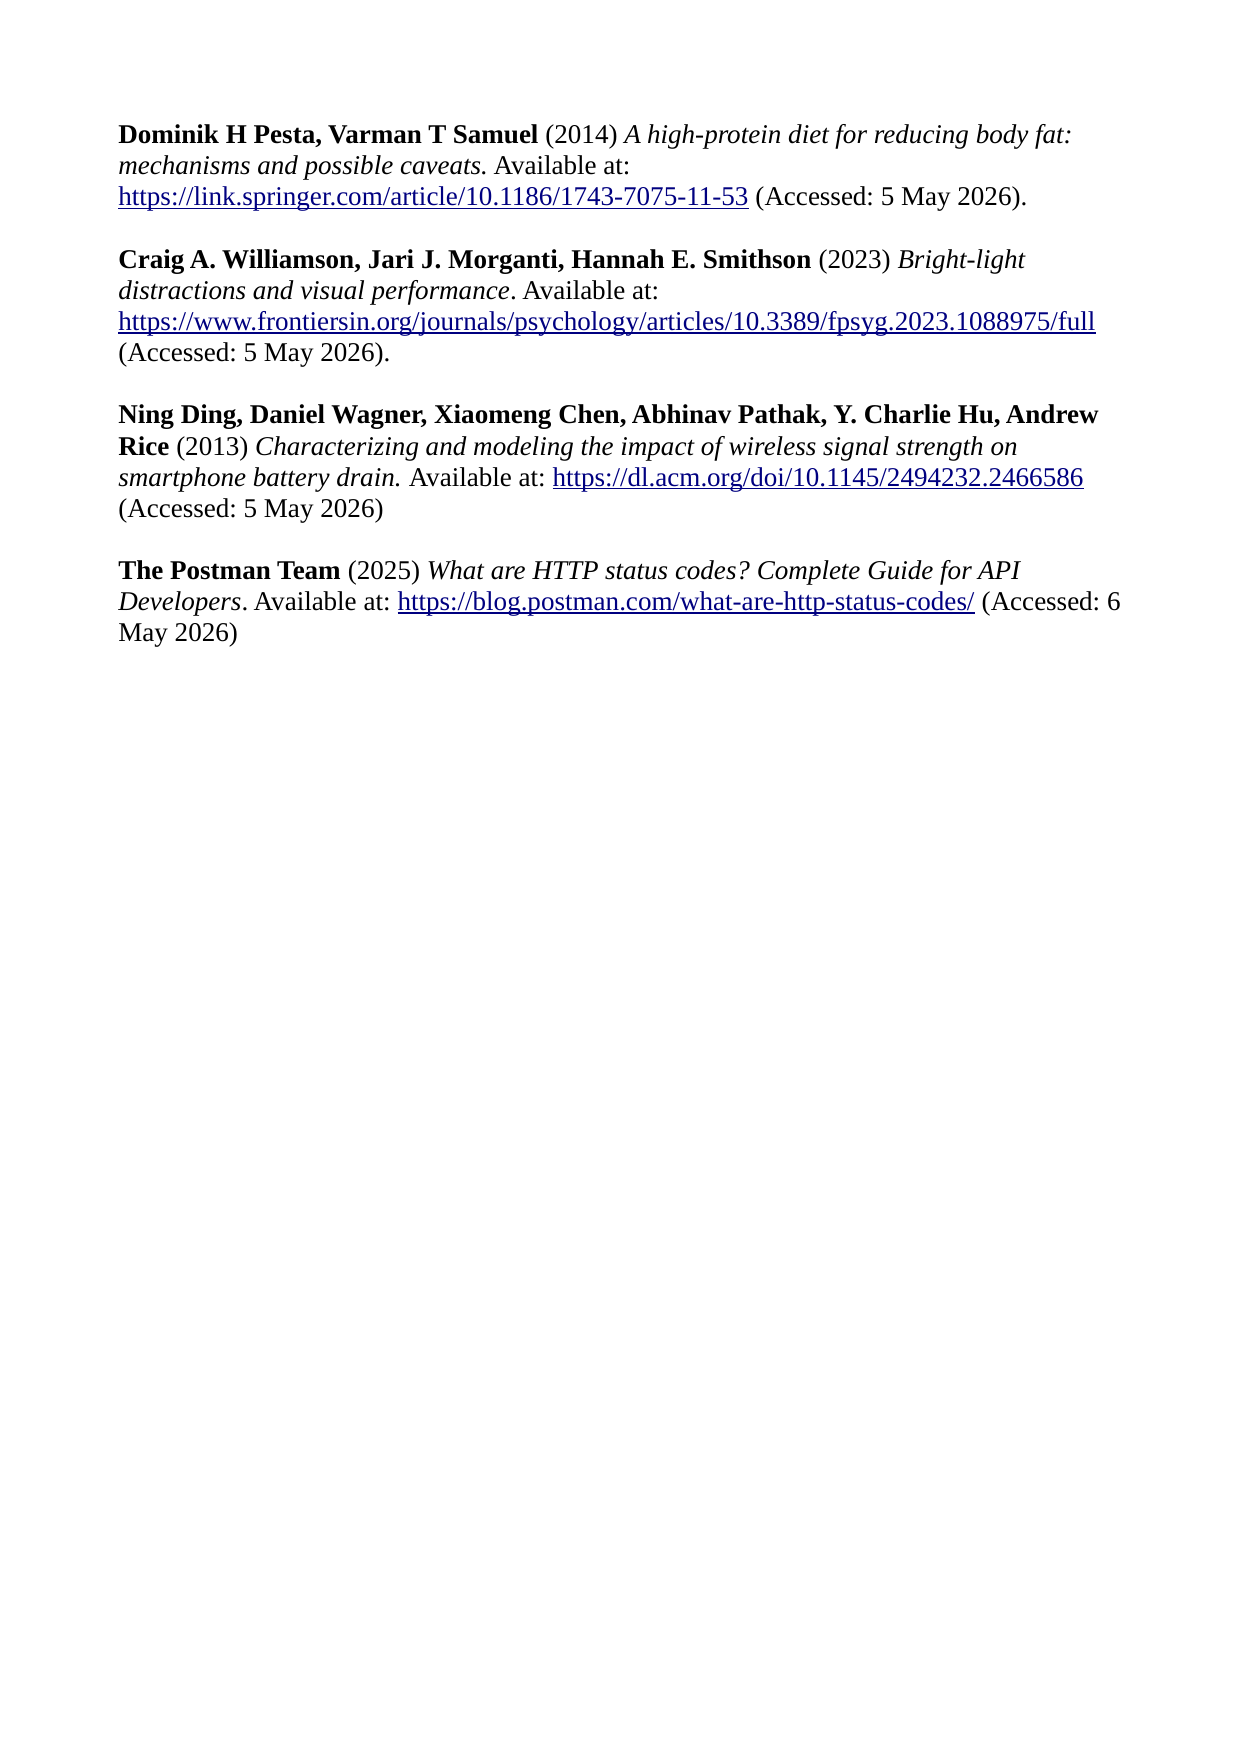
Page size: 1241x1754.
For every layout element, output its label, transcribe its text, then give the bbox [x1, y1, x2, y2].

text Craig A. Williamson, Jari J. Morganti, Hannah E. Smithson (2023) Bright-light distractions and visual performance. Available at: https://www.frontiersin.org/journals/psychology/articles/10.3389/fpsyg.2023.1088975/full (Accessed: 5 May 2026). [118, 243, 1122, 367]
text Ning Ding, Daniel Wagner, Xiaomeng Chen, Abhinav Pathak, Y. Charlie Hu, Andrew Rice (2013) Characterizing and modeling the impact of wireless signal strength on smartphone battery drain. Available at: https://dl.acm.org/doi/10.1145/2494232.2466586 (Accessed: 5 May 2026) [118, 398, 1122, 523]
text The Postman Team (2025) What are HTTP status codes? Complete Guide for API Developers. Available at: https://blog.postman.com/what-are-http-status-codes/ (Accessed: 6 May 2026) [118, 554, 1122, 648]
text Dominik H Pesta, Varman T Samuel (2014) A high-protein diet for reducing body fat: mechanisms and possible caveats. Available at: https://link.springer.com/article/10.1186/1743-7075-11-53 (Accessed: 5 May 2026). [118, 118, 1122, 212]
